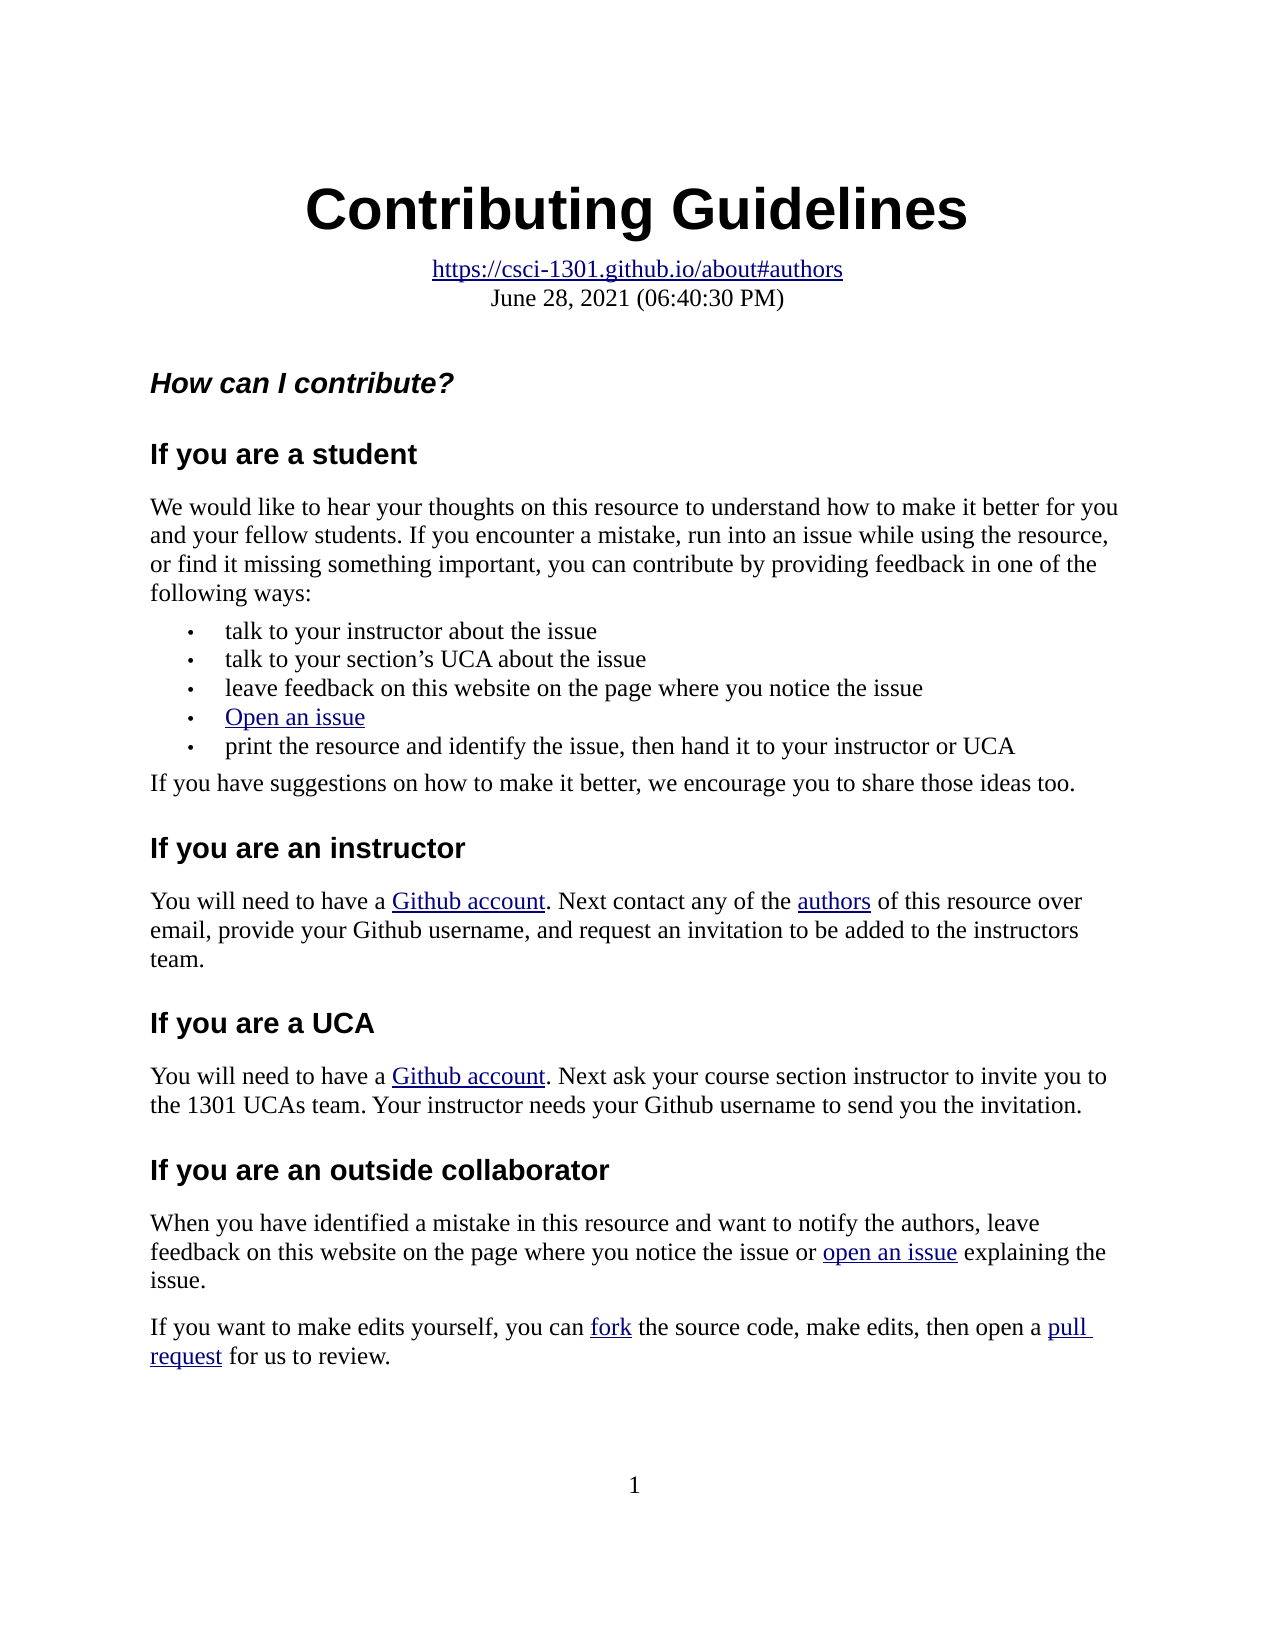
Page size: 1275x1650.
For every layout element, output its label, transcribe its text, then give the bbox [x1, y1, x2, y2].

list print the resource and identify the issue, then hand it to your instructor or UCA [187, 731, 1125, 759]
subtitle How can I contribute? [150, 366, 1125, 399]
list talk to your section’s UCA about the issue [187, 644, 1125, 673]
list leave feedback on this website on the page where you notice the issue [187, 673, 1125, 702]
title Contributing Guidelines [150, 175, 1125, 242]
text If you want to make edits yourself, you can fork the source code, make edits, then open a pull request for us to review. [150, 1312, 1125, 1369]
text June 28, 2021 (06:40:30 PM) [150, 283, 1125, 312]
text We would like to hear your thoughts on this resource to understand how to make it better for you and your fellow students. If you encounter a mistake, run into an issue while using the resource, or find it missing something important, you can contribute by providing feedback in one of the following ways: [150, 492, 1125, 607]
text If you have suggestions on how to make it better, we encourage you to share those ideas too. [150, 768, 1125, 797]
list talk to your instructor about the issue [187, 616, 1125, 644]
text You will need to have a Github account. Next contact any of the authors of this resource over email, provide your Github username, and request an invitation to be added to the instructors team. [150, 886, 1125, 972]
text You will need to have a Github account. Next ask your course section instructor to invite you to the 1301 UCAs team. Your instructor needs your Github username to send you the invitation. [150, 1061, 1125, 1119]
subtitle If you are a UCA [150, 1006, 1125, 1040]
subtitle If you are a student [150, 437, 1125, 470]
list Open an issue [187, 702, 1125, 731]
text https://csci-1301.github.io/about#authors [150, 254, 1125, 283]
subtitle If you are an instructor [150, 831, 1125, 865]
text When you have identified a mistake in this resource and want to notify the authors, leave feedback on this website on the page where you notice the issue or open an issue explaining the issue. [150, 1208, 1125, 1294]
subtitle If you are an outside collaborator [150, 1153, 1125, 1186]
